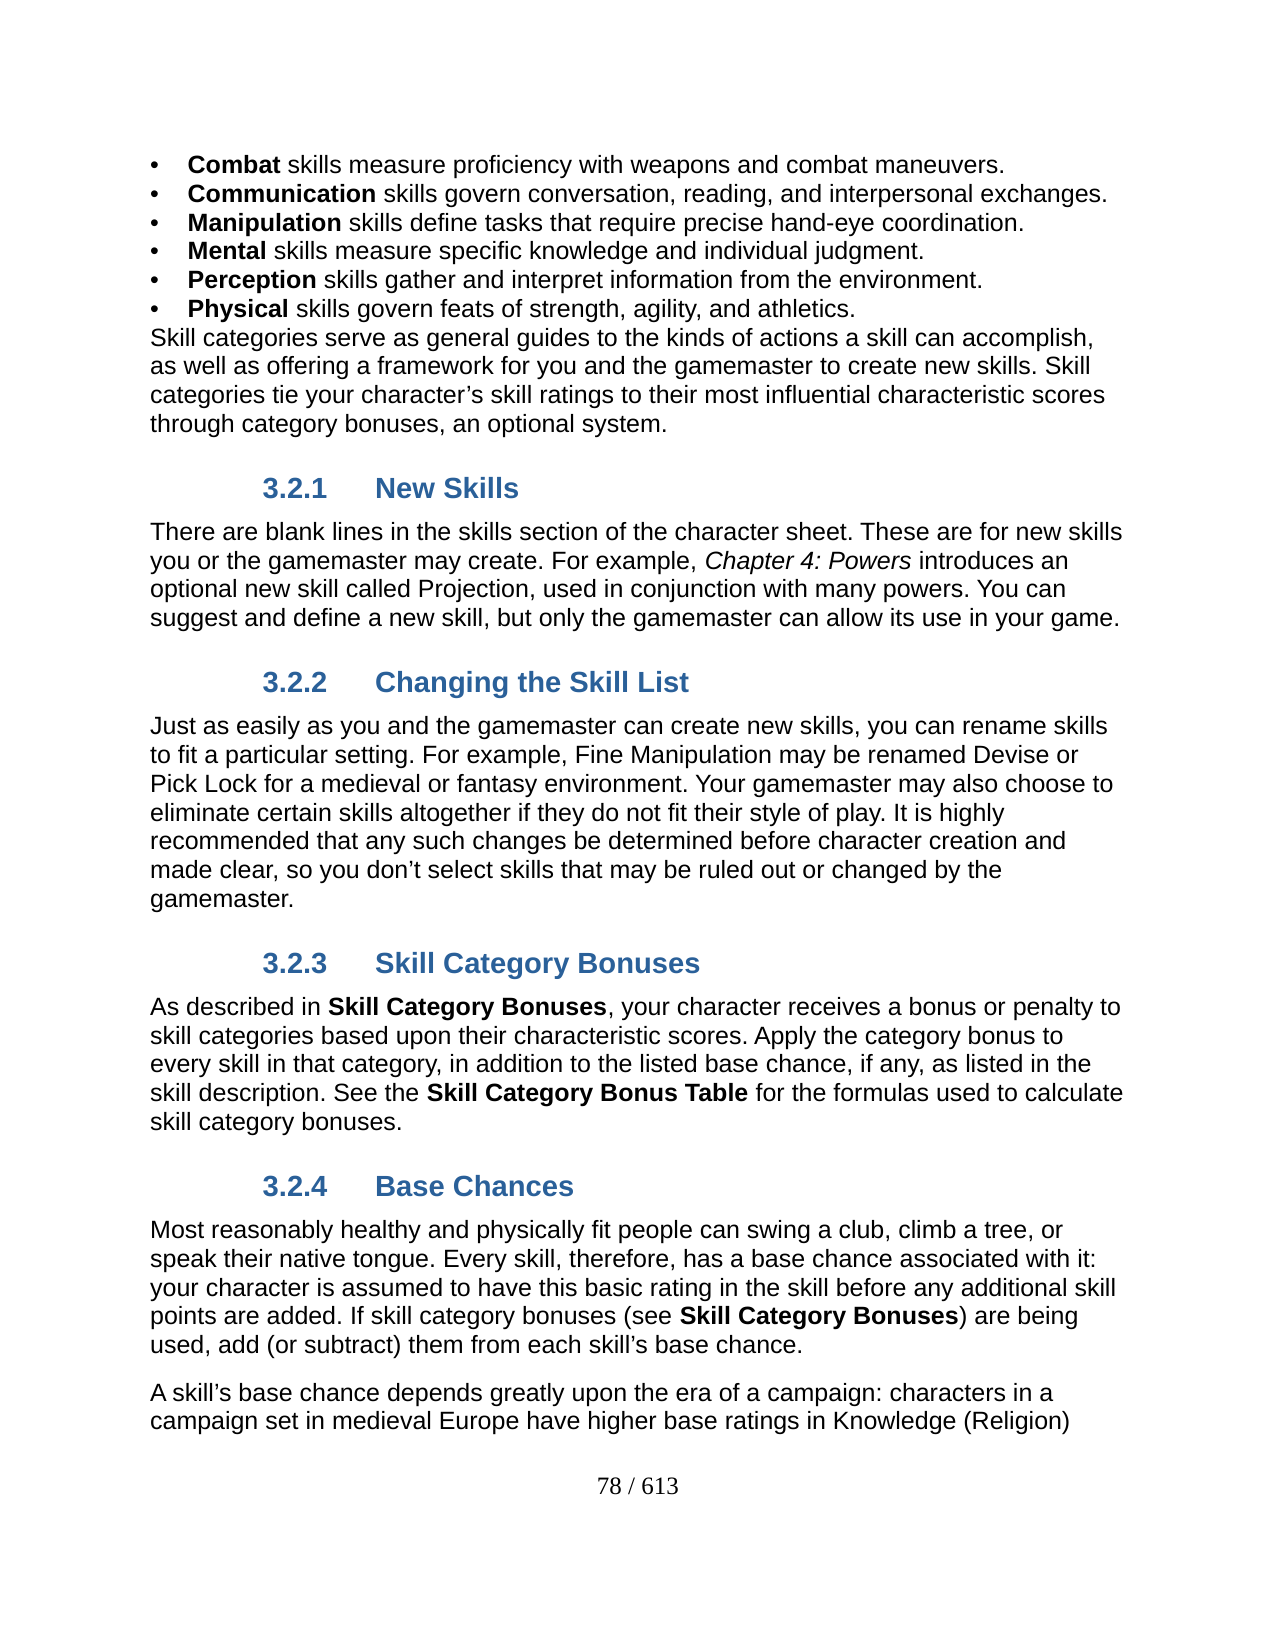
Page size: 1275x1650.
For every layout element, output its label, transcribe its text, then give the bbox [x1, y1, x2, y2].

text A skill’s base chance depends greatly upon the era of a campaign: characters in a campaign set in medieval Europe have higher base ratings in Knowledge (Religion) [150, 1377, 1125, 1435]
text • Communication skills govern conversation, reading, and interpersonal exchanges. [150, 179, 1125, 207]
text Just as easily as you and the gamemaster can create new skills, you can rename skills to fit a particular setting. For example, Fine Manipulation may be renamed Devise or Pick Lock for a medieval or fantasy environment. Your gamemaster may also choose to eliminate certain skills altogether if they do not fit their style of play. It is highly recommended that any such changes be determined before character creation and made clear, so you don’t select skills that may be ruled out or changed by the gamemaster. [150, 711, 1125, 912]
text Most reasonably healthy and physically fit people can swing a club, climb a tree, or speak their native tongue. Every skill, therefore, has a base chance associated with it: your character is assumed to have this basic rating in the skill before any additional skill points are added. If skill category bonuses (see Skill Category Bonuses) are being used, add (or subtract) them from each skill’s base chance. [150, 1215, 1125, 1359]
text As described in Skill Category Bonuses, your character receives a bonus or penalty to skill categories based upon their characteristic scores. Apply the category bonus to every skill in that category, in addition to the listed base chance, if any, as listed in the skill description. See the Skill Category Bonus Table for the formulas used to calculate skill category bonuses. [150, 992, 1125, 1136]
subtitle New Skills [262, 471, 1125, 504]
subtitle Skill Category Bonuses [262, 946, 1125, 979]
text There are blank lines in the skills section of the character sheet. These are for new skills you or the gamemaster may create. For example, Chapter 4: Powers introduces an optional new skill called Projection, used in conjunction with many powers. You can suggest and define a new skill, but only the gamemaster can allow its use in your game. [150, 517, 1125, 632]
text • Combat skills measure proficiency with weapons and combat maneuvers. [150, 150, 1125, 179]
text • Perception skills gather and interpret information from the environment. [150, 265, 1125, 294]
text • Mental skills measure specific knowledge and individual judgment. [150, 236, 1125, 265]
text • Physical skills govern feats of strength, agility, and athletics. [150, 294, 1125, 322]
subtitle Base Chances [262, 1169, 1125, 1202]
subtitle Changing the Skill List [262, 665, 1125, 699]
text Skill categories serve as general guides to the kinds of actions a skill can accomplish, as well as offering a framework for you and the gamemaster to create new skills. Skill categories tie your character’s skill ratings to their most influential characteristic scores through category bonuses, an optional system. [150, 322, 1125, 437]
text • Manipulation skills define tasks that require precise hand-eye coordination. [150, 207, 1125, 236]
